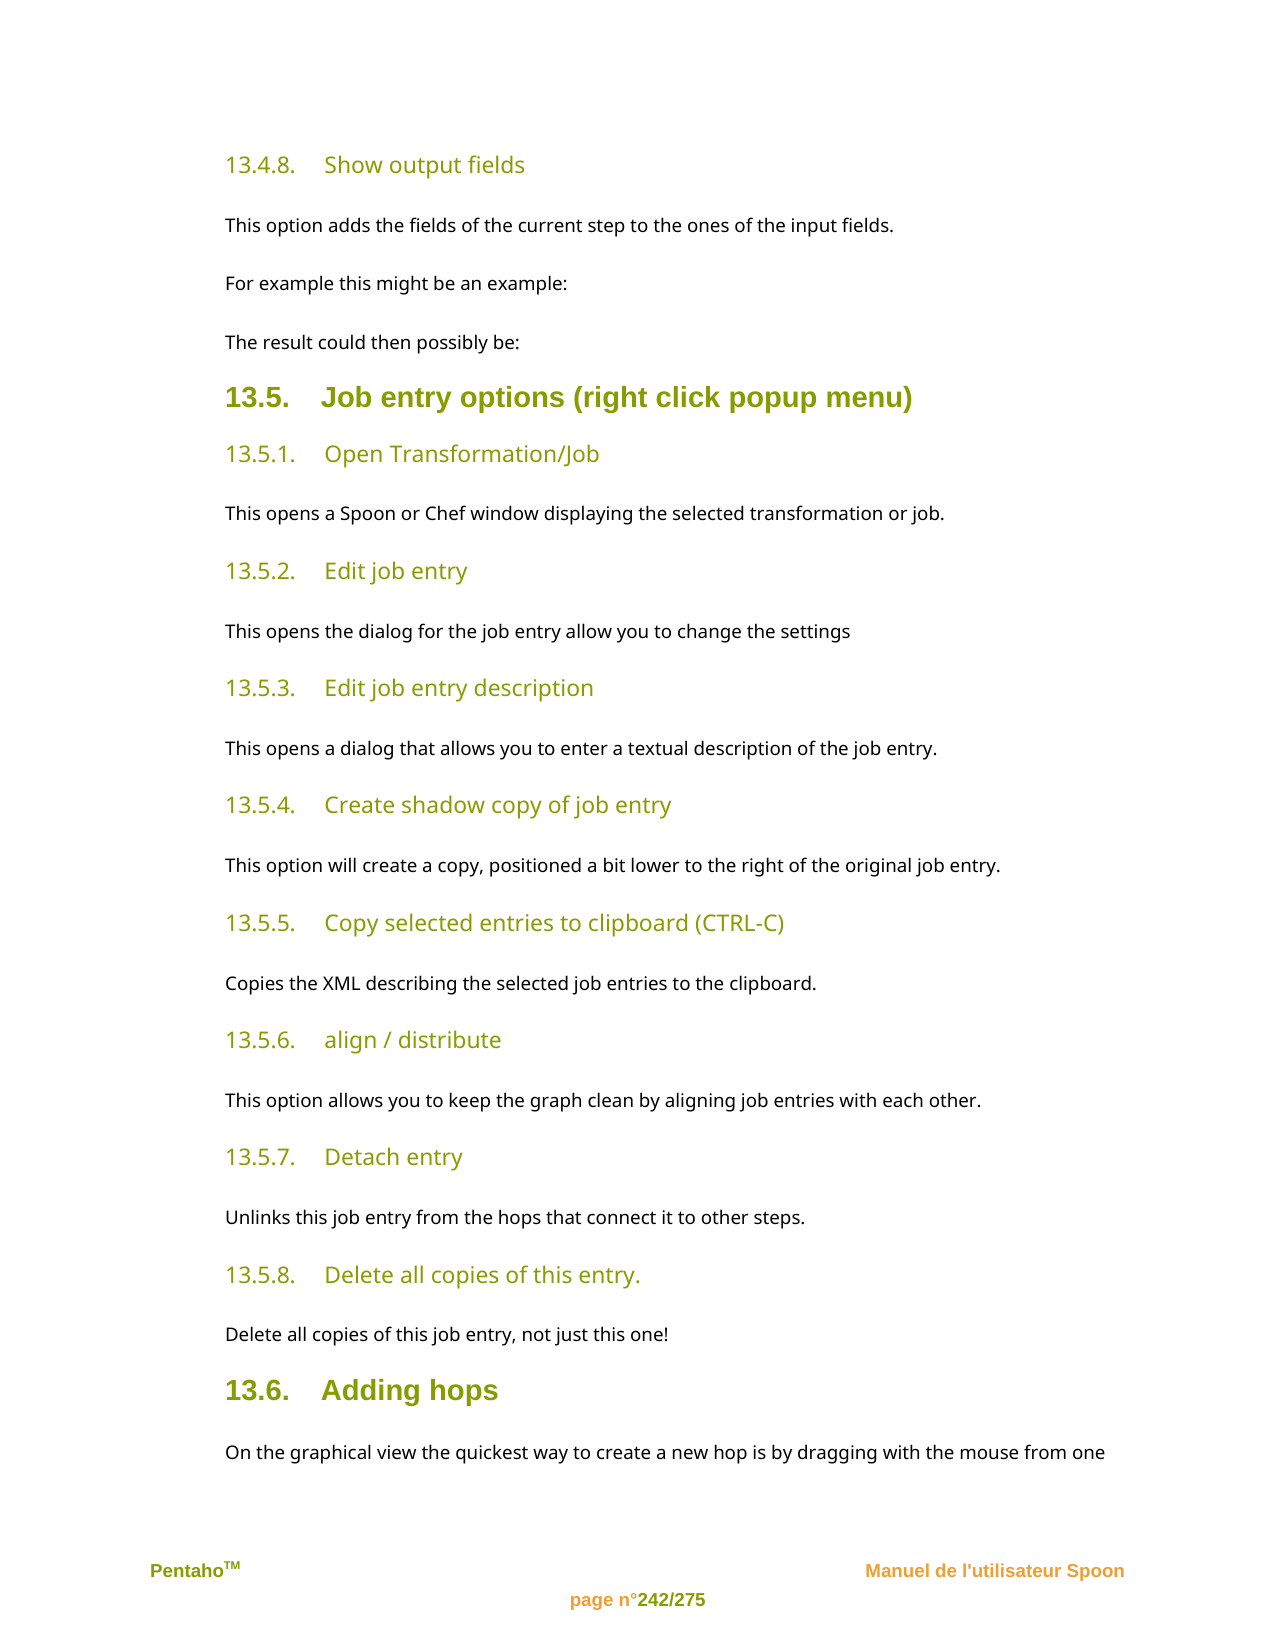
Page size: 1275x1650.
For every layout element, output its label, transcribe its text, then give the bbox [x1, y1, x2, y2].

subtitle Adding hops [225, 1377, 1125, 1406]
text Delete all copies of this job entry, not just this one! [225, 1318, 1125, 1348]
text Unlinks this job entry from the hops that connect it to other steps. [225, 1201, 1125, 1230]
text This opens a dialog that allows you to enter a textual description of the job entry. [225, 732, 1125, 761]
subtitle Edit job entry [225, 556, 1125, 585]
subtitle align / distribute [225, 1025, 1125, 1054]
subtitle Open Transformation/Job [225, 439, 1125, 468]
subtitle Show output fields [225, 150, 1125, 179]
subtitle Job entry options (right click popup menu) [225, 384, 1125, 414]
subtitle Create shadow copy of job entry [225, 791, 1125, 820]
subtitle Detach entry [225, 1142, 1125, 1172]
text Copies the XML describing the selected job entries to the clipboard. [225, 967, 1125, 996]
text This option will create a copy, positioned a bit lower to the right of the original job entry. [225, 849, 1125, 878]
text On the graphical view the quickest way to create a new hop is by dragging with the mouse from one [225, 1436, 1125, 1465]
subtitle Delete all copies of this entry. [225, 1260, 1125, 1289]
text This option allows you to keep the graph clean by aligning job entries with each other. [225, 1084, 1125, 1113]
text This opens a Spoon or Chef window displaying the selected transformation or job. [225, 497, 1125, 527]
text The result could then possibly be: [225, 326, 1125, 355]
subtitle Copy selected entries to clipboard (CTRL-C) [225, 908, 1125, 937]
text For example this might be an example: [225, 267, 1125, 296]
text This option adds the fields of the current step to the ones of the input fields. [225, 209, 1125, 238]
subtitle Edit job entry description [225, 673, 1125, 702]
text This opens the dialog for the job entry allow you to change the settings [225, 615, 1125, 644]
